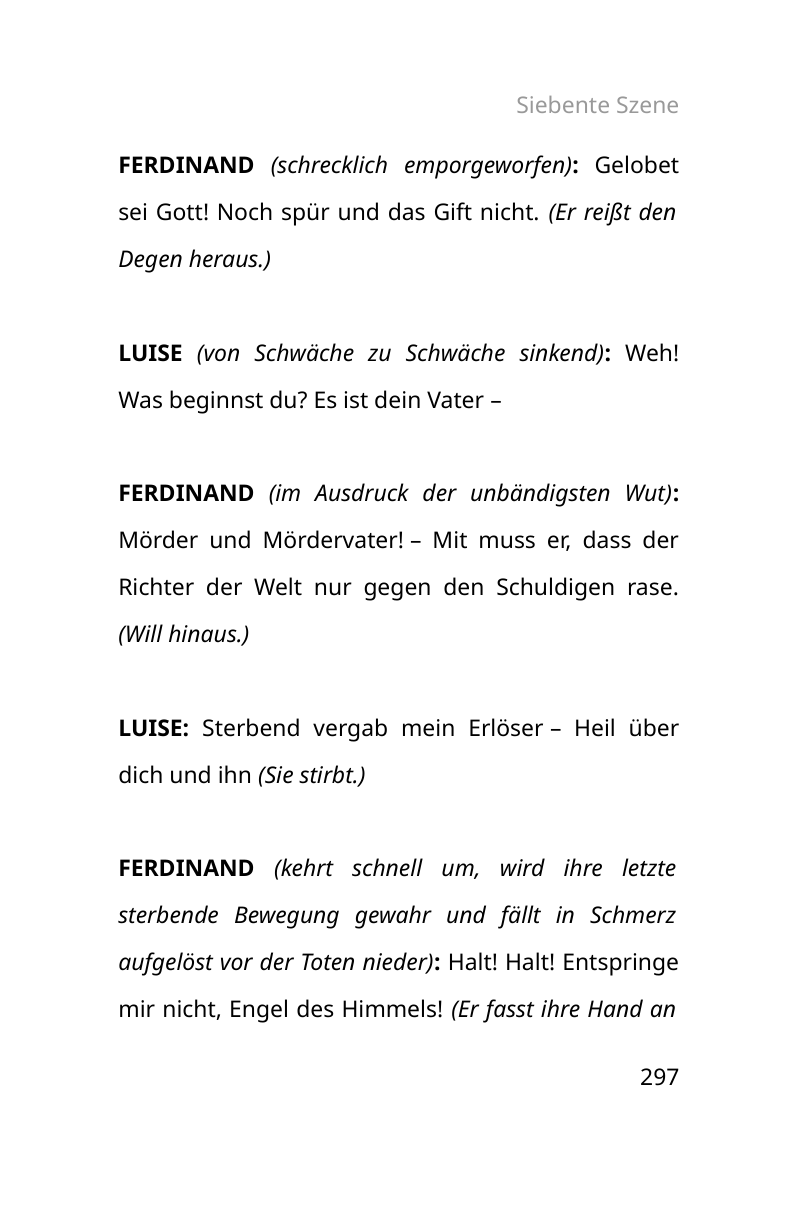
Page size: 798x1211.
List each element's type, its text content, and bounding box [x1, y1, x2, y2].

text FERDINAND (kehrt schnell um, wird ihre letzte sterbende Bewegung gewahr und fällt in Schmerz aufgelöst vor der Toten nieder): Halt! Halt! Entspringe mir nicht, Engel des Himmels! (Er fasst ihre Hand an [118, 817, 679, 1024]
text FERDINAND (schrecklich emporgeworfen): Gelobet sei Gott! Noch spür und das Gift nicht. (Er reißt den Degen heraus.) [118, 149, 679, 274]
text LUISE: Sterbend vergab mein Erlöser – Heil über dich und ihn (Sie stirbt.) [118, 677, 679, 790]
text FERDINAND (im Ausdruck der unbändigsten Wut): Mörder und Mördervater! – Mit muss er, dass der Richter der Welt nur gegen den Schuldigen rase. (Will hinaus.) [118, 442, 679, 649]
text LUISE (von Schwäche zu Schwäche sinkend): Weh! Was beginnst du? Es ist dein Vater – [118, 302, 679, 415]
